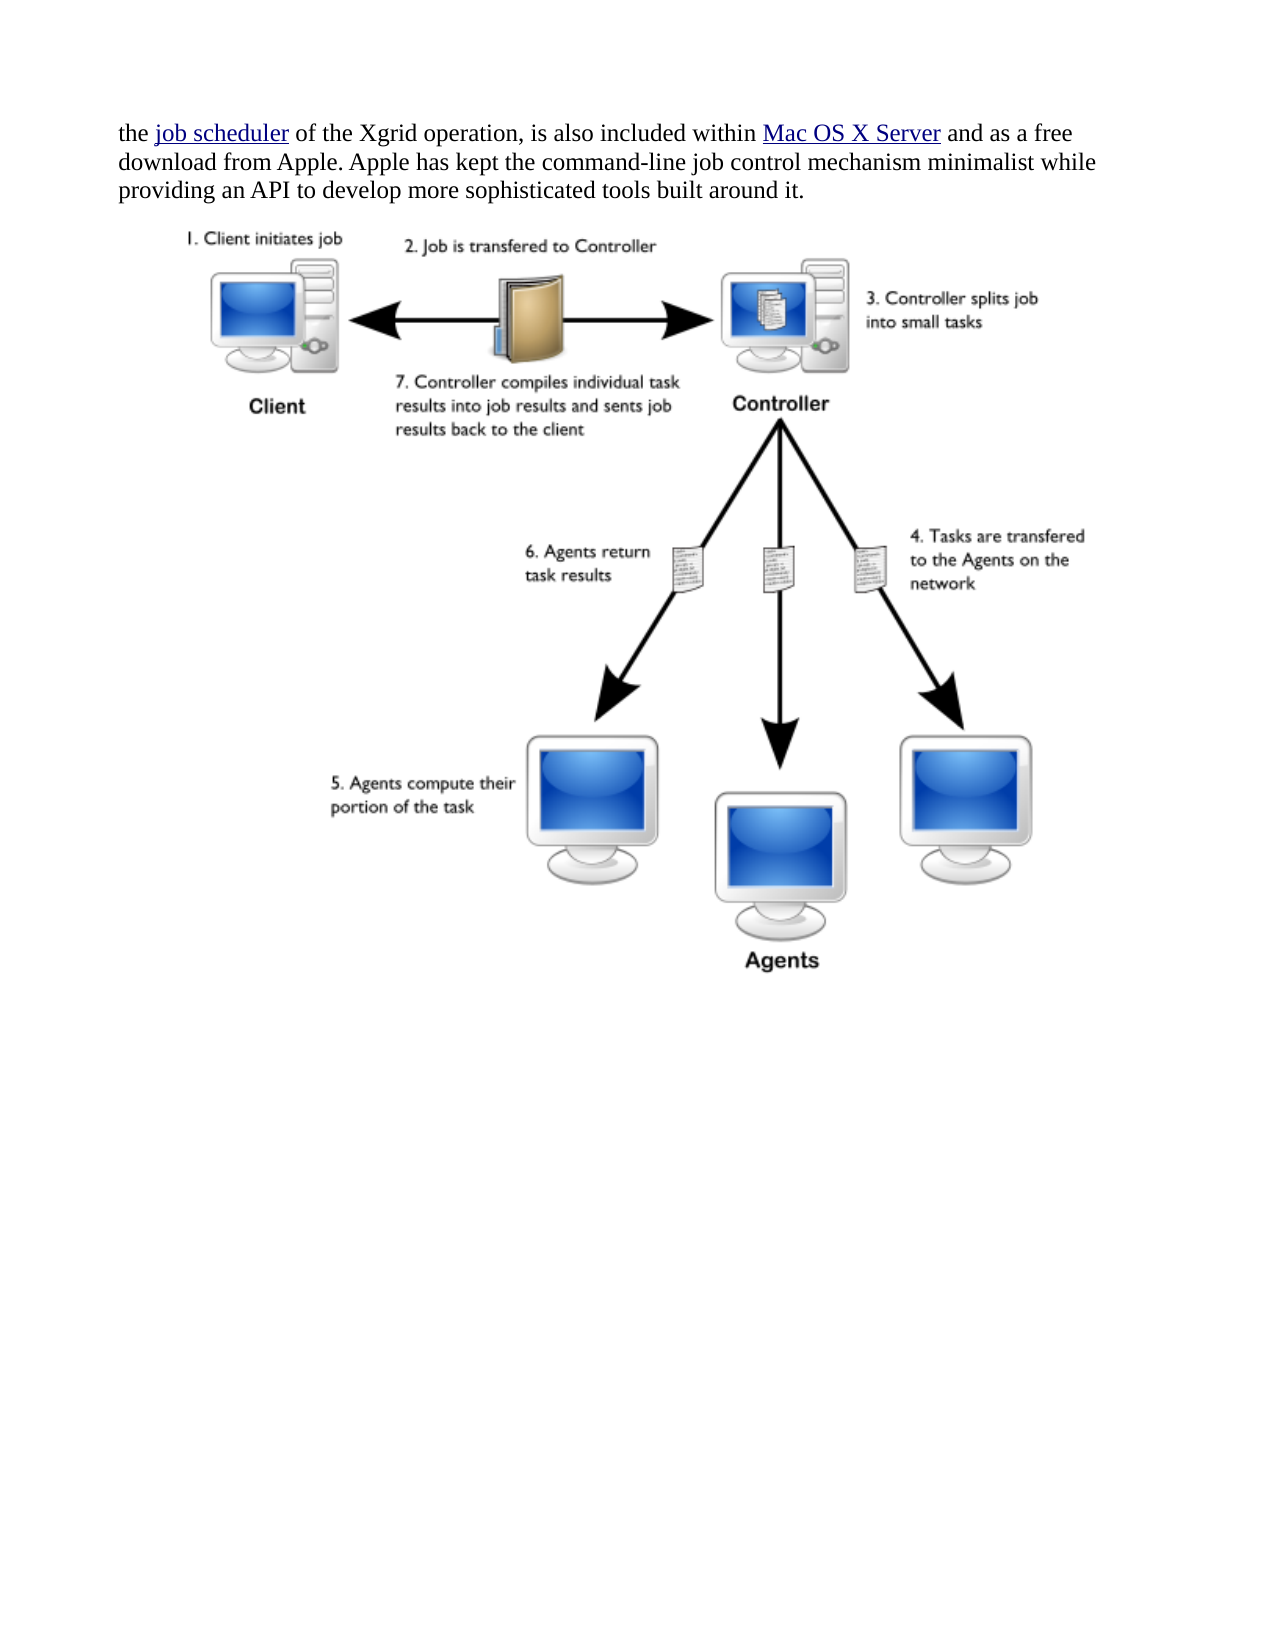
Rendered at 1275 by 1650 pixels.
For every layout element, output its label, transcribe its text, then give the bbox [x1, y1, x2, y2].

text the job scheduler of the Xgrid operation, is also included within Mac OS X Server and as a free download from Apple. Apple has kept the command-line job control mechanism minimalist while providing an API to develop more sophisticated tools built around it. [118, 118, 1157, 204]
